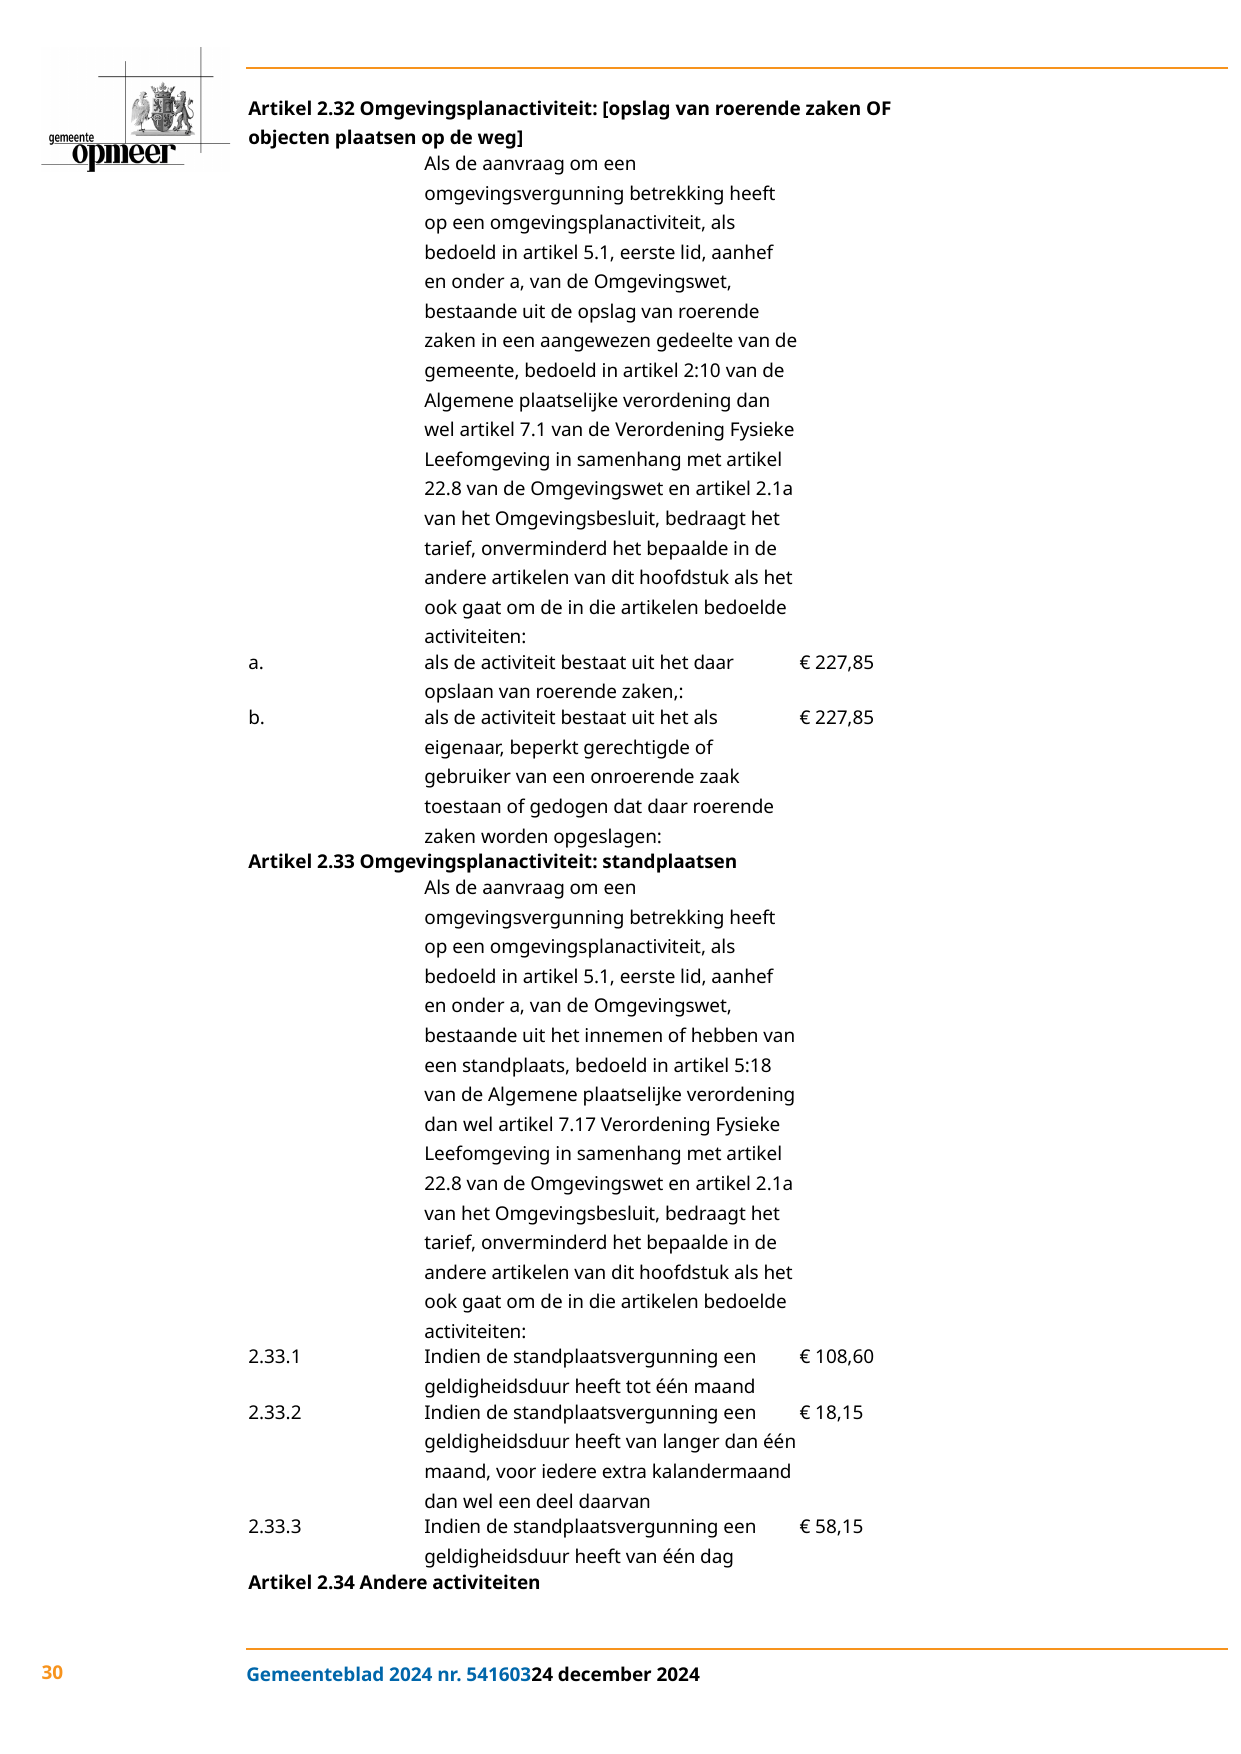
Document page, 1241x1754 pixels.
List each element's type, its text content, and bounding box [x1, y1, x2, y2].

table_cell [248, 874, 424, 1344]
table_cell [975, 150, 1152, 649]
table_cell a. [248, 649, 424, 704]
table_cell € 108,60 [799, 1344, 975, 1399]
table_cell 2.33.1 [248, 1344, 424, 1399]
picture [41, 47, 231, 172]
table_cell € 227,85 [799, 649, 975, 704]
table_cell Indien de standplaatsvergunning een geldigheidsduur heeft van langer dan één maand, voor iedere extra kalandermaand dan wel een deel daarvan [424, 1399, 799, 1513]
table_cell [975, 874, 1152, 1344]
table_cell [799, 150, 975, 649]
table_cell als de activiteit bestaat uit het daar opslaan van roerende zaken,: [424, 649, 799, 704]
table_cell Indien de standplaatsvergunning een geldigheidsduur heeft van één dag [424, 1514, 799, 1569]
table_cell [975, 705, 1152, 848]
table_cell € 227,85 [799, 705, 975, 848]
table_cell [975, 1514, 1152, 1569]
table_cell als de activiteit bestaat uit het als eigenaar, beperkt gerechtigde of gebruiker van een onroerende zaak toestaan of gedogen dat daar roerende zaken worden opgeslagen: [424, 705, 799, 848]
table_cell [975, 649, 1152, 704]
table_cell € 58,15 [799, 1514, 975, 1569]
table_cell 2.33.2 [248, 1399, 424, 1513]
table_cell Als de aanvraag om een omgevingsvergunning betrekking heeft op een omgevingsplanactiviteit, als bedoeld in artikel 5.1, eerste lid, aanhef en onder a, van de Omgevingswet, bestaande uit het innemen of hebben van een standplaats, bedoeld in artikel 5:18 van de Algemene plaatselijke verordening dan wel artikel 7.17 Verordening Fysieke Leefomgeving in samenhang met artikel 22.8 van de Omgevingswet en artikel 2.1a van het Omgevingsbesluit, bedraagt het tarief, onverminderd het bepaalde in de andere artikelen van dit hoofdstuk als het ook gaat om de in die artikelen bedoelde activiteiten: [424, 874, 799, 1344]
table_cell [248, 150, 424, 649]
table_cell Artikel 2.32 Omgevingsplanactiviteit: [opslag van roerende zaken OF objecten plaatsen op de weg] [248, 95, 975, 150]
table_cell Indien de standplaatsvergunning een geldigheidsduur heeft tot één maand [424, 1344, 799, 1399]
table_cell Als de aanvraag om een omgevingsvergunning betrekking heeft op een omgevingsplanactiviteit, als bedoeld in artikel 5.1, eerste lid, aanhef en onder a, van de Omgevingswet, bestaande uit de opslag van roerende zaken in een aangewezen gedeelte van de gemeente, bedoeld in artikel 2:10 van de Algemene plaatselijke verordening dan wel artikel 7.1 van de Verordening Fysieke Leefomgeving in samenhang met artikel 22.8 van de Omgevingswet en artikel 2.1a van het Omgevingsbesluit, bedraagt het tarief, onverminderd het bepaalde in de andere artikelen van dit hoofdstuk als het ook gaat om de in die artikelen bedoelde activiteiten: [424, 150, 799, 649]
table_cell 2.33.3 [248, 1514, 424, 1569]
table_cell [975, 1344, 1152, 1399]
table_cell [799, 874, 975, 1344]
table_cell Artikel 2.33 Omgevingsplanactiviteit: standplaatsen [248, 849, 975, 874]
table_cell [975, 1399, 1152, 1513]
table_cell b. [248, 705, 424, 848]
table_cell Artikel 2.34 Andere activiteiten [248, 1569, 975, 1594]
table_cell € 18,15 [799, 1399, 975, 1513]
